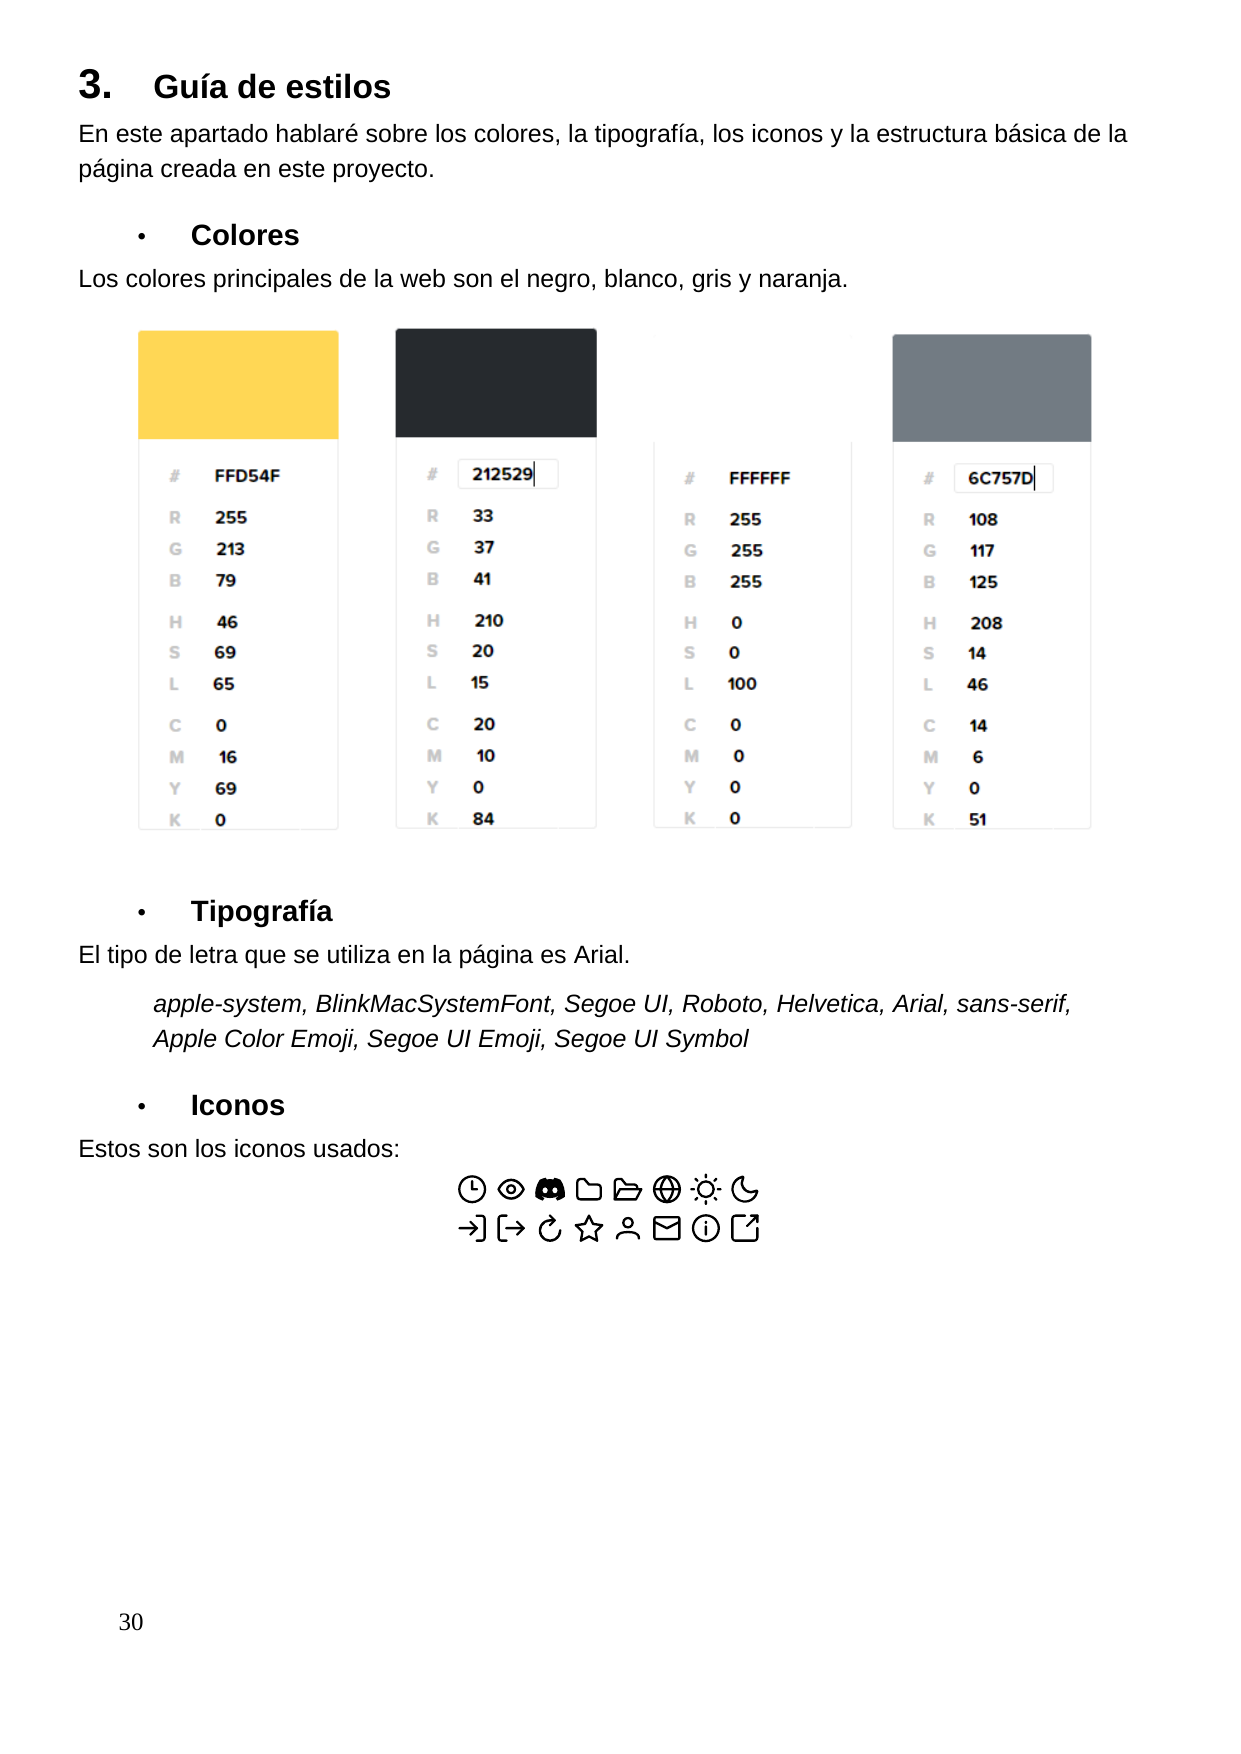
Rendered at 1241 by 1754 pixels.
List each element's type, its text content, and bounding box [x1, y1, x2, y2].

text apple-system, BlinkMacSystemFont, Segoe UI, Roboto, Helvetica, Arial, sans-serif, Apple Color Emoji, Segoe UI Emoji, Segoe UI Symbol [78, 989, 1152, 1052]
picture [651, 331, 856, 832]
subtitle Iconos [137, 1087, 1152, 1121]
text El tipo de letra que se utiliza en la página es Arial. [78, 940, 1152, 969]
subtitle Guía de estilos [78, 59, 1152, 107]
subtitle Tipografía [137, 894, 1152, 928]
subtitle Colores [137, 217, 1152, 251]
picture [137, 327, 340, 834]
text En este apartado hablaré sobre los colores, la tipografía, los iconos y la estructura básica de la página creada en este proyecto. [78, 119, 1152, 183]
picture [889, 332, 1094, 832]
text Estos son los iconos usados: [78, 1134, 1152, 1162]
picture [392, 325, 602, 834]
text Los colores principales de la web son el negro, blanco, gris y naranja. [78, 264, 1152, 292]
